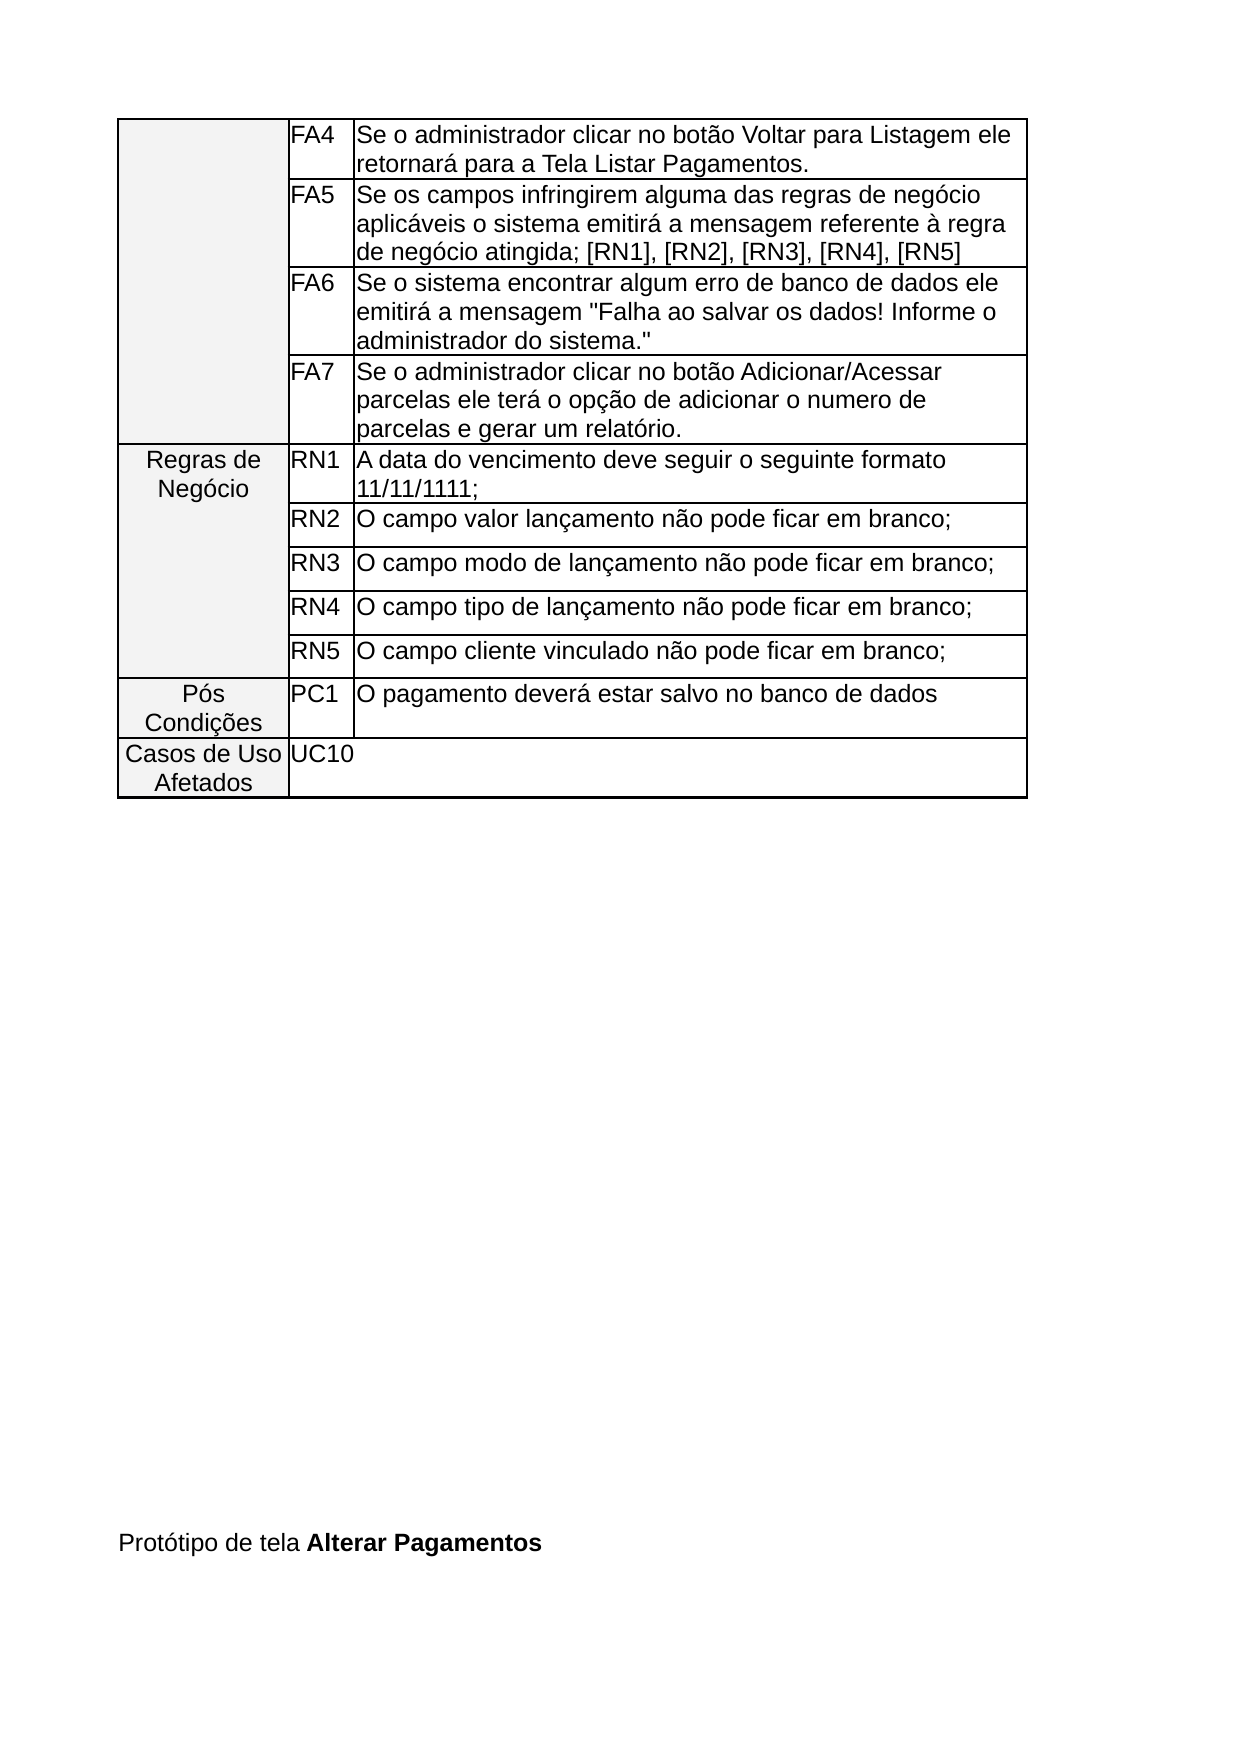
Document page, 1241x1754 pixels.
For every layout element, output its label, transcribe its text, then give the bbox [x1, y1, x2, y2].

table_cell FA5 [290, 180, 353, 266]
table_cell FA7 [290, 356, 353, 443]
table_cell O campo cliente vinculado não pode ficar em branco; [355, 636, 1026, 677]
table_cell O pagamento deverá estar salvo no banco de dados [355, 679, 1026, 737]
table_cell RN5 [290, 636, 353, 677]
table_cell O campo tipo de lançamento não pode ficar em branco; [355, 592, 1026, 633]
table_cell FA4 [290, 120, 353, 178]
table_cell Casos de Uso Afetados [119, 739, 288, 796]
table_cell O campo modo de lançamento não pode ficar em branco; [355, 548, 1026, 590]
table_cell Se o administrador clicar no botão Adicionar/Acessar parcelas ele terá o opção de adicionar o numero de parcelas e gerar um relatório. [355, 356, 1026, 443]
table_cell PC1 [290, 679, 353, 737]
table_cell Se o administrador clicar no botão Voltar para Listagem ele retornará para a Tela Listar Pagamentos. [355, 120, 1026, 178]
table_cell UC10 [290, 739, 1026, 796]
table_cell A data do vencimento deve seguir o seguinte formato 11/11/1111; [355, 445, 1026, 502]
table_cell Se os campos infringirem alguma das regras de negócio aplicáveis o sistema emitirá a mensagem referente à regra de negócio atingida; [RN1], [RN2], [RN3], [RN4], [RN5] [355, 180, 1026, 266]
table_cell [119, 120, 288, 443]
table_cell O campo valor lançamento não pode ficar em branco; [355, 504, 1026, 546]
table_cell RN1 [290, 445, 353, 502]
table_cell Se o sistema encontrar algum erro de banco de dados ele emitirá a mensagem "Falha ao salvar os dados! Informe o administrador do sistema." [355, 268, 1026, 354]
table_cell Pós Condições [119, 679, 288, 737]
table_cell FA6 [290, 268, 353, 354]
table_cell Regras de Negócio [119, 445, 288, 677]
text Protótipo de tela Alterar Pagamentos [118, 1528, 1122, 1557]
table_cell RN2 [290, 504, 353, 546]
table_cell RN3 [290, 548, 353, 590]
table_cell RN4 [290, 592, 353, 633]
